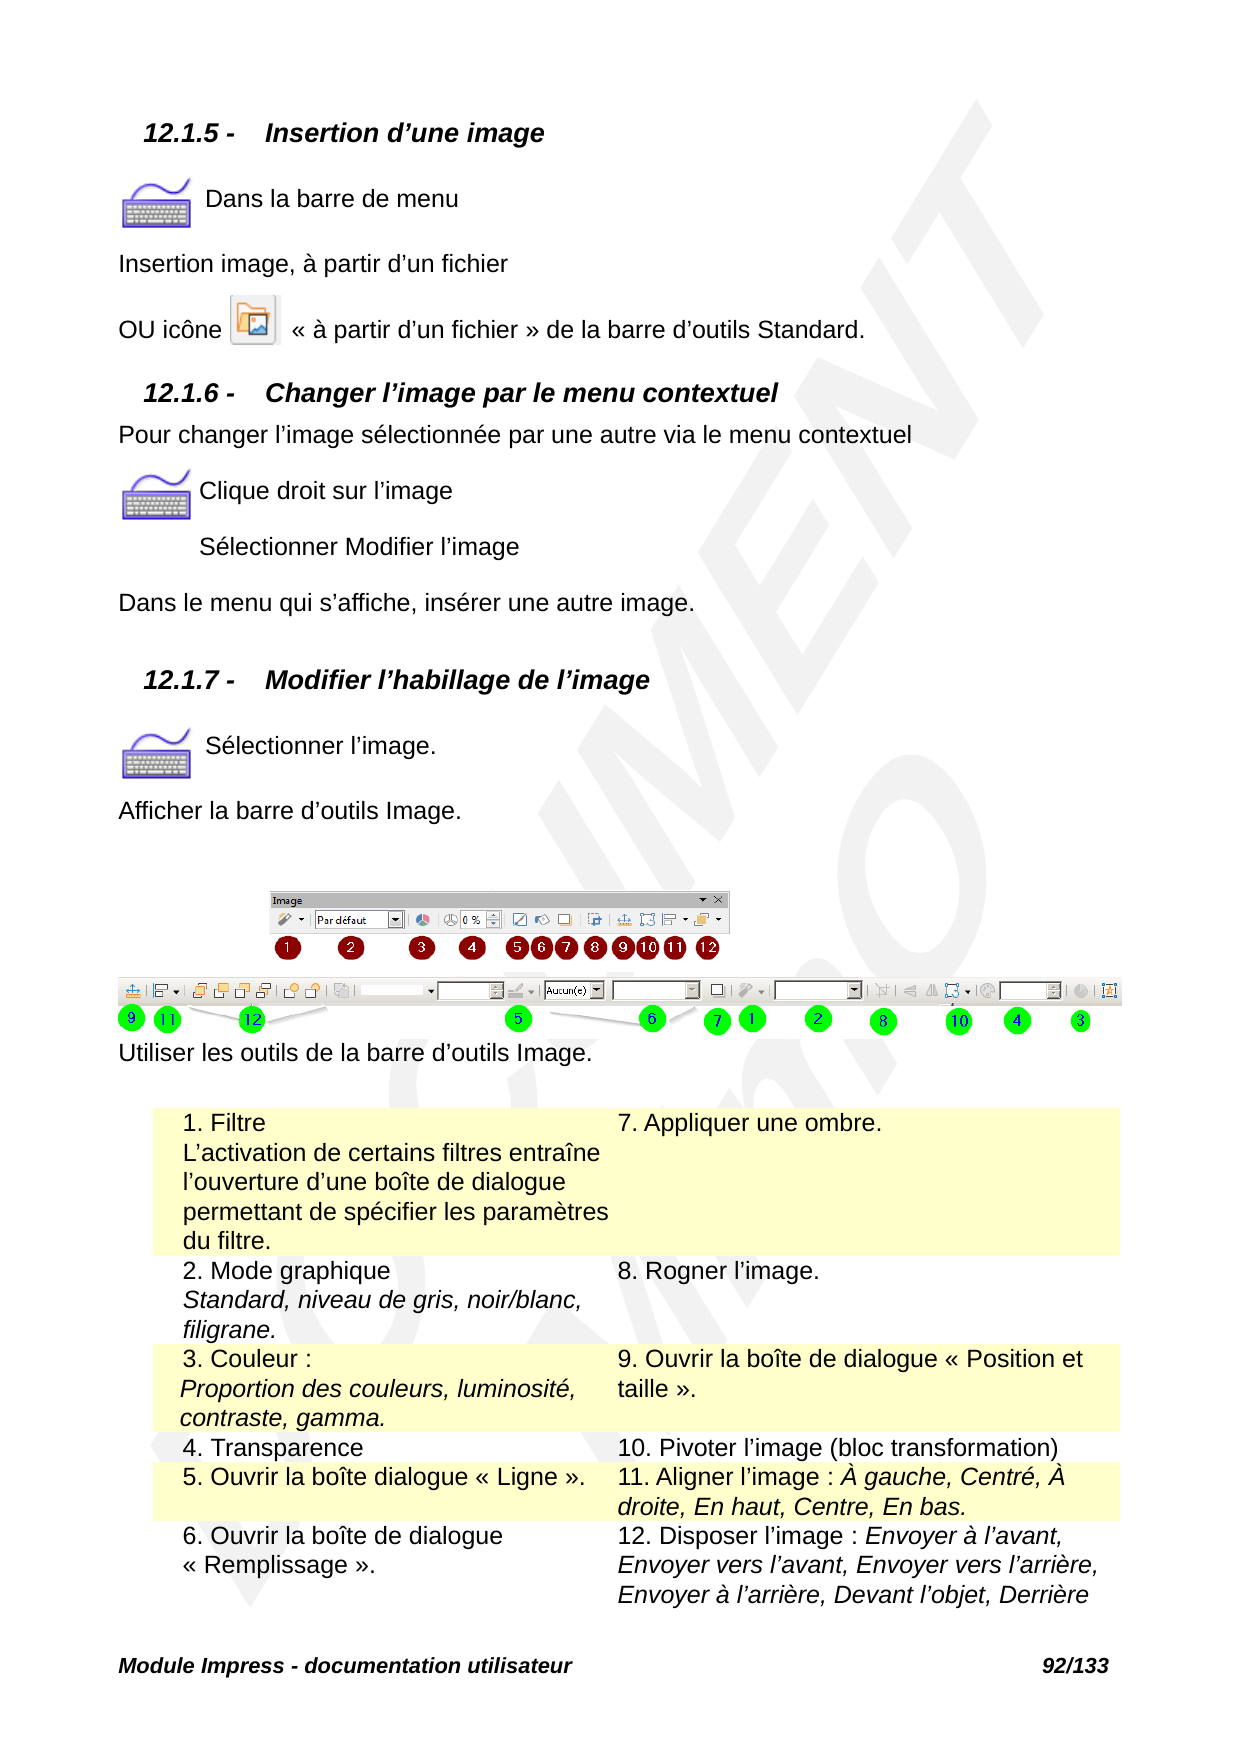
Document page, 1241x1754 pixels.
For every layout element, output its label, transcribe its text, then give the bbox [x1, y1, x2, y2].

text Sélectionner Modifier l’image [118, 533, 1122, 561]
text « à partir d’un fichier » de la barre d’outils Standard. [282, 316, 1122, 343]
text Clique droit sur l’image [193, 477, 1122, 505]
picture [118, 167, 193, 242]
text [118, 863, 1122, 977]
subtitle Insertion d’une image [143, 118, 1122, 148]
table_cell 11. Aligner l’image : À gauche, Centré, À droite, En haut, Centre, En bas. [617, 1462, 1120, 1521]
table_cell 6. Ouvrir la boîte de dialogue « Remplissage ». [153, 1521, 617, 1609]
text Afficher la barre d’outils Image. [118, 797, 1122, 825]
text Dans le menu qui s’affiche, insérer une autre image. [118, 588, 1122, 616]
text Pour changer l’image sélectionnée par une autre via le menu contextuel [118, 421, 1122, 449]
table_cell 2. Mode graphique Standard, niveau de gris, noir/blanc, filigrane. [153, 1256, 617, 1344]
text Insertion image, à partir d’un fichier [118, 250, 1122, 278]
picture [118, 717, 193, 793]
text Sélectionner l’image. [193, 732, 1122, 759]
table_cell 5. Ouvrir la boîte dialogue « Ligne ». [153, 1462, 617, 1521]
text OU icône [118, 316, 230, 343]
text Dans la barre de menu [193, 184, 1122, 212]
table_header 1. Filtre L’activation de certains filtres entraîne l’ouverture d’une boîte de dialogue permettant de spécifier les paramètres du filtre. [153, 1108, 617, 1256]
table_cell 3. Couleur : Proportion des couleurs, luminosité, contraste, gamma. [153, 1344, 617, 1432]
table_cell 4. Transparence [153, 1433, 617, 1462]
table_header 7. Appliquer une ombre. [617, 1108, 1120, 1256]
subtitle Modifier l’habillage de l’image [143, 665, 1122, 696]
table_cell 8. Rogner l’image. [617, 1256, 1120, 1344]
text Utiliser les outils de la barre d’outils Image. [118, 1039, 1122, 1066]
table_cell 10. Pivoter l’image (bloc transformation) [617, 1433, 1120, 1462]
picture [230, 295, 282, 345]
subtitle Changer l’image par le menu contextuel [143, 378, 1122, 408]
picture [118, 977, 1123, 1039]
picture [269, 890, 730, 972]
table_cell 9. Ouvrir la boîte de dialogue « Position et taille ». [617, 1344, 1120, 1432]
picture [118, 458, 193, 534]
table_cell 12. Disposer l’image : Envoyer à l’avant, Envoyer vers l’avant, Envoyer vers l’arrière, Envoyer à l’arrière, Devant l’objet, Derrière [617, 1521, 1120, 1609]
